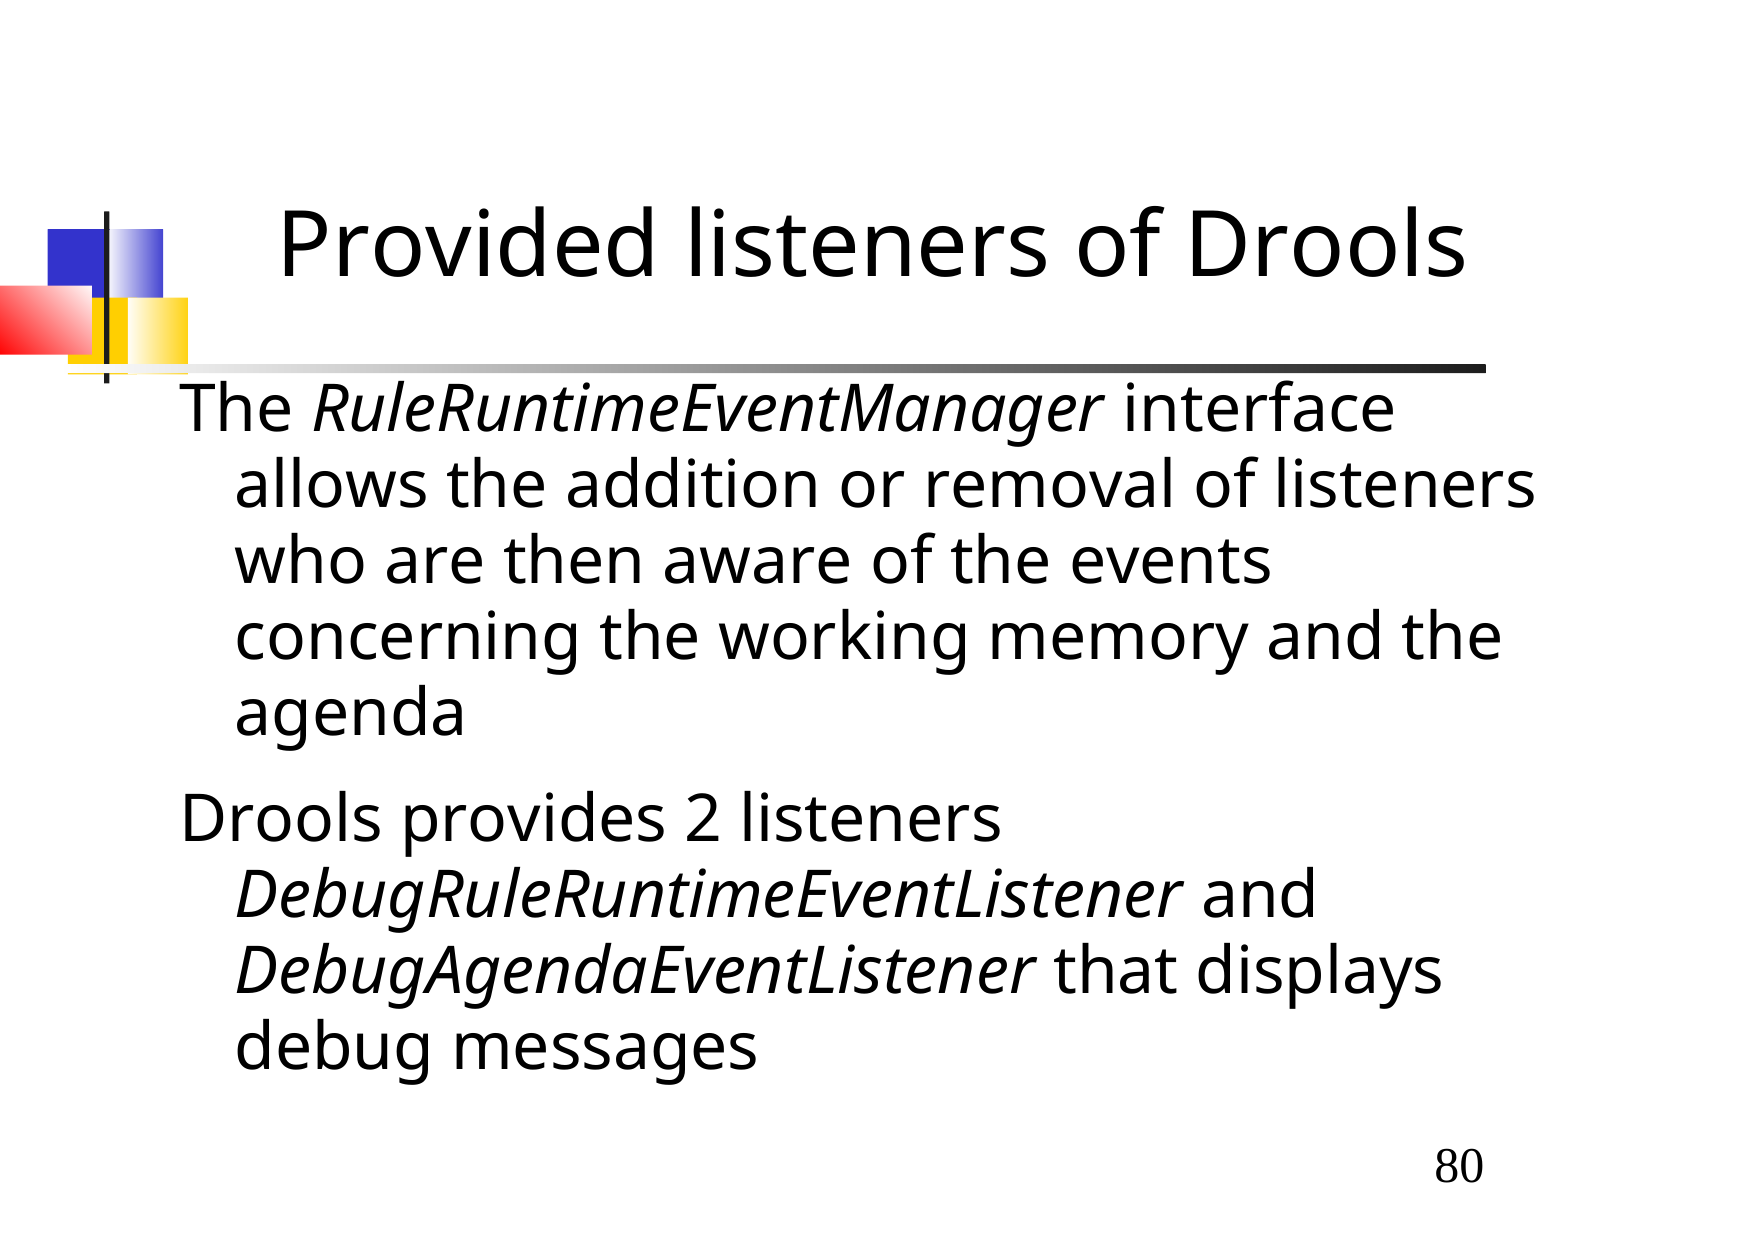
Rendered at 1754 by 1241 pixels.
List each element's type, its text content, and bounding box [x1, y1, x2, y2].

list The RuleRuntimeEventManager interface allows the addition or removal of listeners who are then aware of the events concerning the working memory and the agenda Drools provides 2 listeners DebugRuleRuntimeEventListener and DebugAgendaEventListener that displays debug messages [179, 371, 1567, 1091]
title Provided listeners of Drools [179, 139, 1567, 351]
